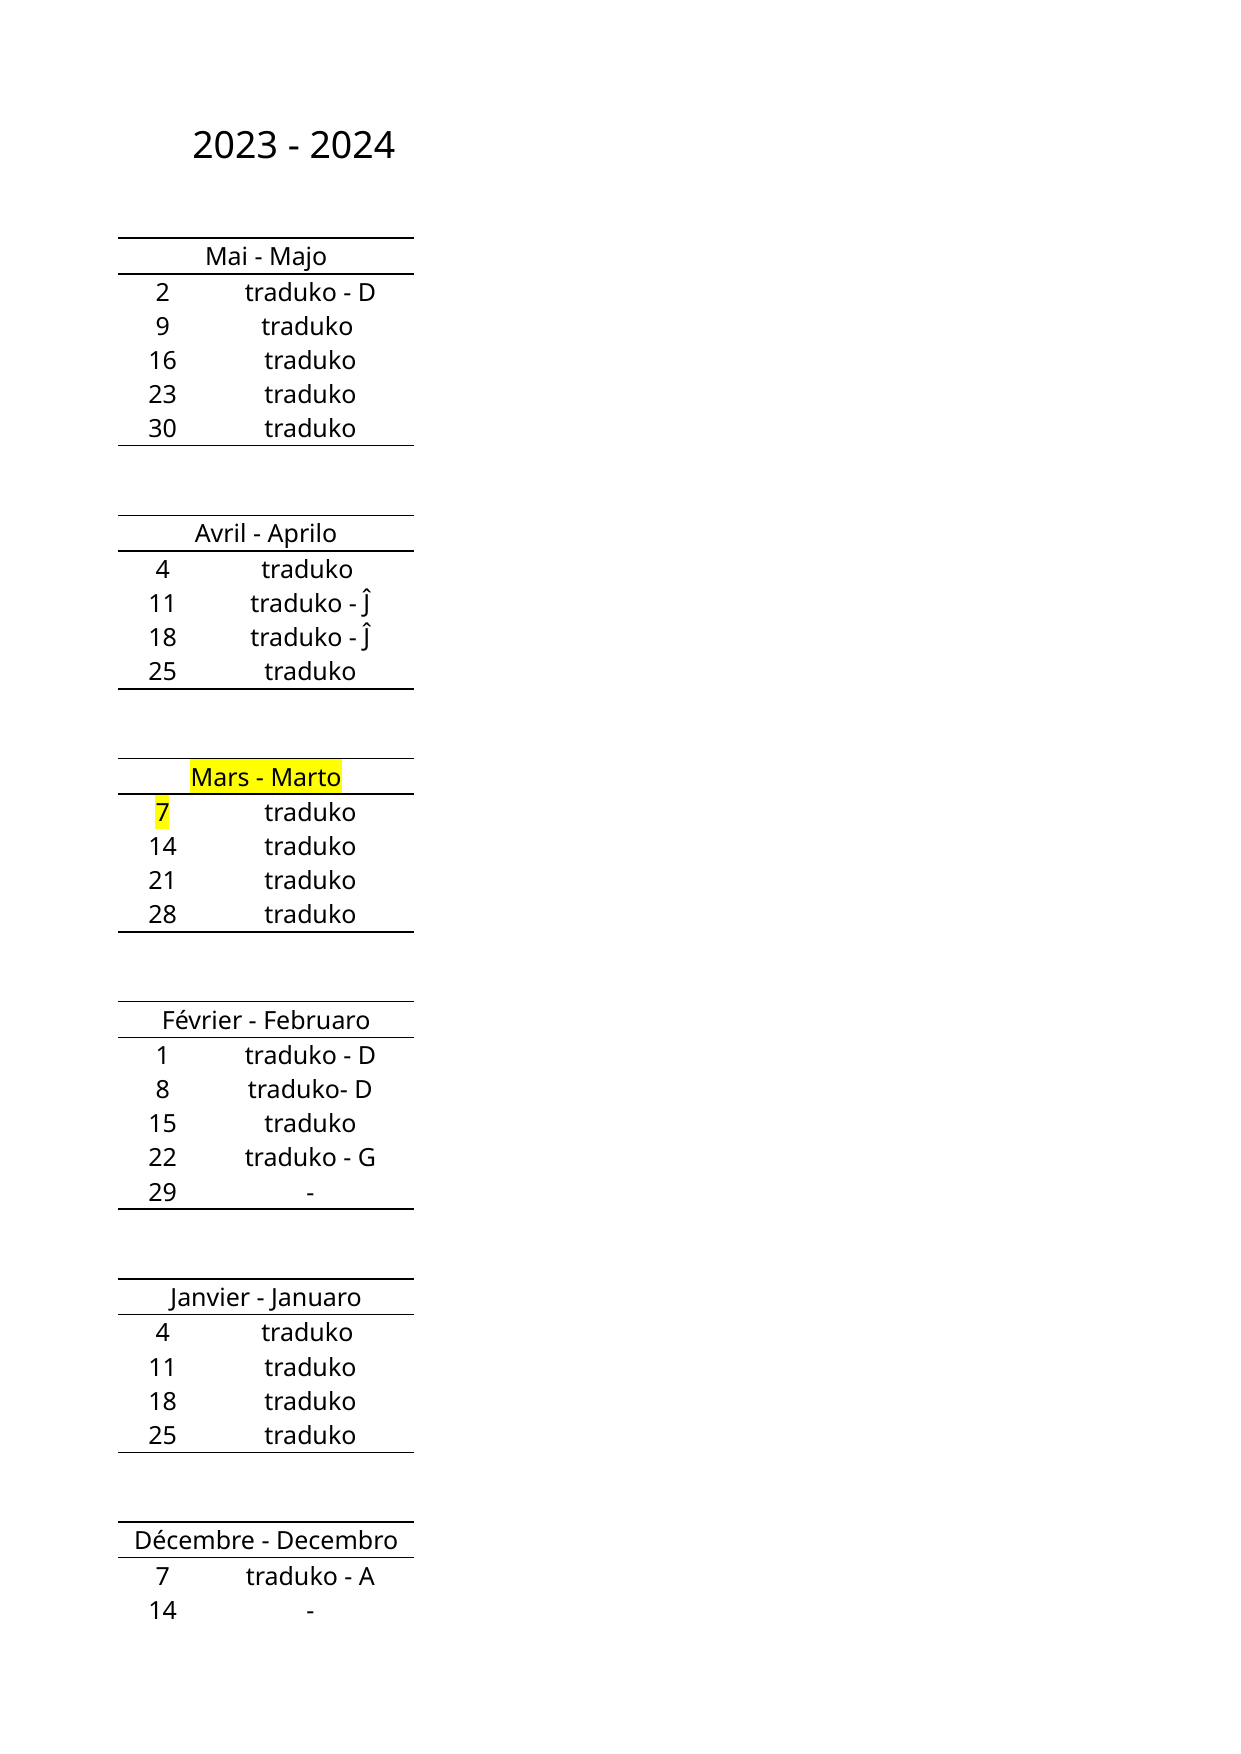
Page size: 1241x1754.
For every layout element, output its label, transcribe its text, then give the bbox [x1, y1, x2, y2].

table_cell 28 [118, 897, 207, 931]
table_cell 1 [118, 1038, 207, 1072]
table_cell 25 [118, 654, 207, 688]
table_cell traduko [207, 654, 414, 688]
table_cell traduko [207, 1315, 414, 1349]
table_cell 25 [118, 1417, 207, 1451]
table_header Mars - Marto [118, 759, 414, 793]
text 2023 - 2024 [118, 118, 1122, 169]
table_cell 18 [118, 1383, 207, 1417]
table_cell traduko - D [207, 275, 414, 308]
table_header Décembre - Decembro [118, 1523, 414, 1557]
table_cell 2 [118, 275, 207, 308]
table_header Janvier - Januaro [118, 1280, 414, 1313]
table_cell 14 [118, 829, 207, 863]
table_cell traduko [207, 863, 414, 897]
table_cell - [207, 1174, 414, 1208]
table_cell traduko - Ĵ [207, 620, 414, 654]
table_cell 7 [118, 795, 207, 829]
table_cell traduko - A [207, 1558, 414, 1592]
table_header Février - Februaro [118, 1002, 414, 1036]
table_cell traduko [207, 411, 414, 445]
table_cell traduko [207, 1106, 414, 1140]
table_cell 16 [118, 343, 207, 377]
table_header Mai - Majo [118, 239, 414, 273]
table_cell traduko - G [207, 1140, 414, 1174]
table_cell traduko [207, 1417, 414, 1451]
table_cell 21 [118, 863, 207, 897]
table_cell 4 [118, 552, 207, 586]
table_cell traduko - D [207, 1038, 414, 1072]
table_cell - [207, 1592, 414, 1626]
table_cell 14 [118, 1592, 207, 1626]
table_cell traduko - Ĵ [207, 586, 414, 620]
table_header Avril - Aprilo [118, 516, 414, 550]
table_cell 9 [118, 309, 207, 343]
table_cell traduko [207, 897, 414, 931]
table_cell traduko [207, 1349, 414, 1383]
table_cell 4 [118, 1315, 207, 1349]
table_cell traduko [207, 552, 414, 586]
table_cell 18 [118, 620, 207, 654]
table_cell 11 [118, 1349, 207, 1383]
table_cell 8 [118, 1072, 207, 1106]
table_cell 30 [118, 411, 207, 445]
table_cell 7 [118, 1558, 207, 1592]
table_cell 23 [118, 377, 207, 411]
table_cell traduko [207, 829, 414, 863]
table_cell traduko- D [207, 1072, 414, 1106]
table_cell traduko [207, 1383, 414, 1417]
table_cell traduko [207, 795, 414, 829]
table_cell 15 [118, 1106, 207, 1140]
table_cell traduko [207, 377, 414, 411]
table_cell traduko [207, 309, 414, 343]
table_cell traduko [207, 343, 414, 377]
table_cell 11 [118, 586, 207, 620]
table_cell 29 [118, 1174, 207, 1208]
table_cell 22 [118, 1140, 207, 1174]
